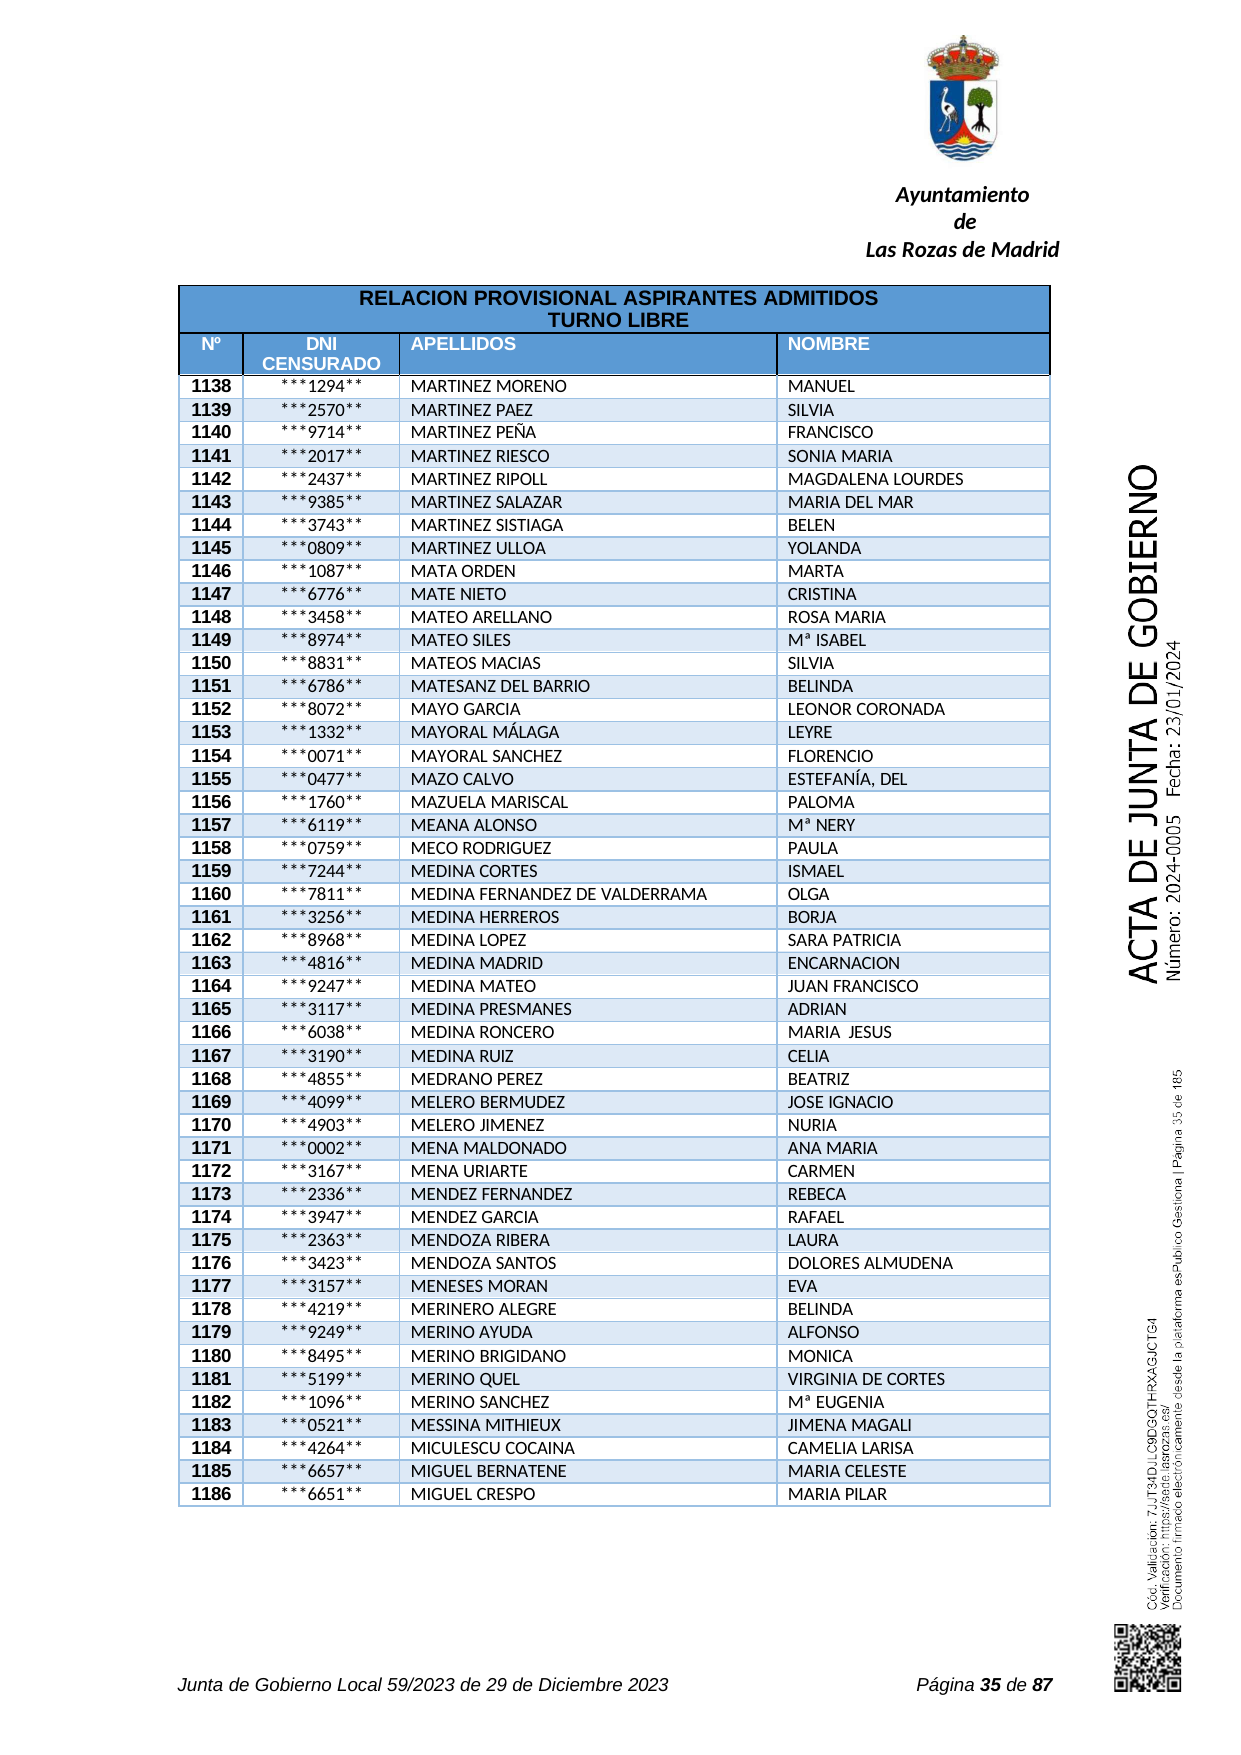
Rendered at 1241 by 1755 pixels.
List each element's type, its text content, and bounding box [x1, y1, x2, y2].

table_cell 1163 [180, 953, 242, 974]
table_cell 1164 [180, 976, 242, 998]
table_cell MARTINEZ RIPOLL [400, 468, 776, 490]
table_cell 1160 [180, 884, 242, 905]
table_cell ***4219** [244, 1299, 399, 1321]
table_cell ***3423** [244, 1253, 399, 1274]
table_cell MARTINEZ ULLOA [400, 538, 776, 559]
table_cell MATEO SILES [400, 630, 776, 651]
table_cell MARTINEZ SISTIAGA [400, 515, 776, 536]
table_cell ***4816** [244, 953, 399, 974]
table_cell ***5199** [244, 1368, 399, 1390]
table_header RELACION PROVISIONAL ASPIRANTES ADMITIDOS TURNO LIBRE [180, 286, 1049, 332]
table_cell 1140 [180, 422, 242, 444]
table_cell ***9714** [244, 422, 399, 444]
table_cell SILVIA [778, 399, 1049, 421]
table_cell ANA MARIA [778, 1138, 1049, 1159]
table_cell MERINO AYUDA [400, 1322, 776, 1344]
table_cell LEYRE [778, 722, 1049, 744]
table_cell ***3256** [244, 907, 399, 928]
table_cell MIGUEL CRESPO [400, 1484, 776, 1505]
table_cell MELERO JIMENEZ [400, 1115, 776, 1136]
table_cell ***6776** [244, 584, 399, 605]
table_cell ***6119** [244, 815, 399, 836]
table_cell SILVIA [778, 653, 1049, 674]
table_cell MENESES MORAN [400, 1276, 776, 1297]
table_cell 1151 [180, 676, 242, 698]
table_cell 1185 [180, 1461, 242, 1482]
table_cell 1182 [180, 1391, 242, 1413]
table_cell MAYORAL SANCHEZ [400, 745, 776, 767]
table_cell MEDINA HERREROS [400, 907, 776, 928]
table_cell FRANCISCO [778, 422, 1049, 444]
table_cell 1165 [180, 999, 242, 1021]
table_cell ***6651** [244, 1484, 399, 1505]
table_cell ***2570** [244, 399, 399, 421]
table_cell ***0477** [244, 768, 399, 790]
table_cell JIMENA MAGALI [778, 1415, 1049, 1436]
table_cell MARTINEZ PEÑA [400, 422, 776, 444]
table_cell 1141 [180, 445, 242, 467]
table_cell DNI CENSURADO [244, 334, 399, 374]
table_cell Nº [180, 334, 242, 374]
table_cell MESSINA MITHIEUX [400, 1415, 776, 1436]
table_cell 1180 [180, 1345, 242, 1367]
table_cell ***3167** [244, 1161, 399, 1182]
table_cell CAMELIA LARISA [778, 1438, 1049, 1459]
table_cell BELEN [778, 515, 1049, 536]
table_cell MENDOZA RIBERA [400, 1230, 776, 1251]
table_cell MARIA PILAR [778, 1484, 1049, 1505]
table_cell MEDINA LOPEZ [400, 930, 776, 951]
table_cell ***3947** [244, 1207, 399, 1228]
table_cell ***0521** [244, 1415, 399, 1436]
table_cell ***3743** [244, 515, 399, 536]
table_cell 1158 [180, 838, 242, 859]
table_cell ***4264** [244, 1438, 399, 1459]
table_cell VIRGINIA DE CORTES [778, 1368, 1049, 1390]
table_cell MARTINEZ SALAZAR [400, 492, 776, 513]
table_cell 1162 [180, 930, 242, 951]
table_cell ***2363** [244, 1230, 399, 1251]
table_cell JOSE IGNACIO [778, 1092, 1049, 1113]
table_cell Mª ISABEL [778, 630, 1049, 651]
table_cell ***9249** [244, 1322, 399, 1344]
table_cell OLGA [778, 884, 1049, 905]
table_cell ***0002** [244, 1138, 399, 1159]
table_cell 1167 [180, 1045, 242, 1067]
table_cell MEDINA MATEO [400, 976, 776, 998]
table_cell MAZUELA MARISCAL [400, 792, 776, 813]
table_cell MENDEZ FERNANDEZ [400, 1184, 776, 1205]
table_cell MARTINEZ PAEZ [400, 399, 776, 421]
table_cell ***8974** [244, 630, 399, 651]
table_cell MARTINEZ RIESCO [400, 445, 776, 467]
table_cell 1145 [180, 538, 242, 559]
table_cell NOMBRE [778, 334, 1049, 374]
table_cell 1149 [180, 630, 242, 651]
table_cell 1184 [180, 1438, 242, 1459]
table_cell 1172 [180, 1161, 242, 1182]
table_cell ***0071** [244, 745, 399, 767]
table_cell 1183 [180, 1415, 242, 1436]
table_cell SARA PATRICIA [778, 930, 1049, 951]
table_cell EVA [778, 1276, 1049, 1297]
table_cell 1177 [180, 1276, 242, 1297]
table_cell CELIA [778, 1045, 1049, 1067]
table_cell MEDINA MADRID [400, 953, 776, 974]
table_cell MERINO BRIGIDANO [400, 1345, 776, 1367]
table_cell ***2017** [244, 445, 399, 467]
table_cell MERINO QUEL [400, 1368, 776, 1390]
table_cell MEDINA FERNANDEZ DE VALDERRAMA [400, 884, 776, 905]
table_cell LAURA [778, 1230, 1049, 1251]
table_cell 1179 [180, 1322, 242, 1344]
table_cell MAYORAL MÁLAGA [400, 722, 776, 744]
table_cell 1170 [180, 1115, 242, 1136]
table_cell LEONOR CORONADA [778, 699, 1049, 721]
table_cell ***6657** [244, 1461, 399, 1482]
table_cell MATESANZ DEL BARRIO [400, 676, 776, 698]
table_cell 1146 [180, 561, 242, 582]
table_cell BELINDA [778, 676, 1049, 698]
table_cell SONIA MARIA [778, 445, 1049, 467]
table_cell 1142 [180, 468, 242, 490]
table_cell MENDEZ GARCIA [400, 1207, 776, 1228]
table_cell 1154 [180, 745, 242, 767]
table_cell ***7244** [244, 861, 399, 882]
table_cell ALFONSO [778, 1322, 1049, 1344]
table_cell Mª EUGENIA [778, 1391, 1049, 1413]
table_cell REBECA [778, 1184, 1049, 1205]
table_cell 1138 [180, 376, 242, 398]
table_cell JUAN FRANCISCO [778, 976, 1049, 998]
table_cell ***1096** [244, 1391, 399, 1413]
table_cell ***1294** [244, 376, 399, 398]
table_cell ROSA MARIA [778, 607, 1049, 628]
table_cell 1157 [180, 815, 242, 836]
table_cell YOLANDA [778, 538, 1049, 559]
table_cell ***8072** [244, 699, 399, 721]
table_cell 1147 [180, 584, 242, 605]
table_cell 1171 [180, 1138, 242, 1159]
table_cell ***6038** [244, 1022, 399, 1044]
table_cell MARTA [778, 561, 1049, 582]
table_cell MECO RODRIGUEZ [400, 838, 776, 859]
table_cell ***4855** [244, 1068, 399, 1090]
table_cell ***9385** [244, 492, 399, 513]
table_cell ***3190** [244, 1045, 399, 1067]
table_cell 1150 [180, 653, 242, 674]
table_cell ***3157** [244, 1276, 399, 1297]
table_cell ***1332** [244, 722, 399, 744]
table_cell ISMAEL [778, 861, 1049, 882]
table_cell 1153 [180, 722, 242, 744]
table_cell ***1760** [244, 792, 399, 813]
table_cell 1173 [180, 1184, 242, 1205]
table_cell 1152 [180, 699, 242, 721]
table_cell RAFAEL [778, 1207, 1049, 1228]
table_cell 1161 [180, 907, 242, 928]
table_cell APELLIDOS [400, 334, 776, 374]
table_cell FLORENCIO [778, 745, 1049, 767]
table_cell MAZO CALVO [400, 768, 776, 790]
table_cell MATEOS MACIAS [400, 653, 776, 674]
table_cell ***8831** [244, 653, 399, 674]
table_cell ENCARNACION [778, 953, 1049, 974]
table_cell 1181 [180, 1368, 242, 1390]
table_cell 1156 [180, 792, 242, 813]
table_cell ***3458** [244, 607, 399, 628]
table_cell ***2336** [244, 1184, 399, 1205]
table_cell MELERO BERMUDEZ [400, 1092, 776, 1113]
table_cell BORJA [778, 907, 1049, 928]
table_cell 1148 [180, 607, 242, 628]
table_cell MEDINA RONCERO [400, 1022, 776, 1044]
table_cell MENA URIARTE [400, 1161, 776, 1182]
table_cell MEANA ALONSO [400, 815, 776, 836]
table_cell PALOMA [778, 792, 1049, 813]
table_cell MATE NIETO [400, 584, 776, 605]
table_cell MENDOZA SANTOS [400, 1253, 776, 1274]
table_cell 1144 [180, 515, 242, 536]
table_cell MEDRANO PEREZ [400, 1068, 776, 1090]
table_cell MENA MALDONADO [400, 1138, 776, 1159]
table_cell 1174 [180, 1207, 242, 1228]
table_cell MERINERO ALEGRE [400, 1299, 776, 1321]
table_cell ***2437** [244, 468, 399, 490]
table_cell MANUEL [778, 376, 1049, 398]
table_cell ESTEFANÍA, DEL [778, 768, 1049, 790]
table_cell ADRIAN [778, 999, 1049, 1021]
table_cell MATEO ARELLANO [400, 607, 776, 628]
table_cell 1143 [180, 492, 242, 513]
table_cell ***9247** [244, 976, 399, 998]
table_cell ***8968** [244, 930, 399, 951]
table_cell MARIA DEL MAR [778, 492, 1049, 513]
table_cell MEDINA PRESMANES [400, 999, 776, 1021]
table_cell MAYO GARCIA [400, 699, 776, 721]
table_cell ***4903** [244, 1115, 399, 1136]
table_cell MIGUEL BERNATENE [400, 1461, 776, 1482]
table_cell CARMEN [778, 1161, 1049, 1182]
table_cell ***6786** [244, 676, 399, 698]
table_cell MARTINEZ MORENO [400, 376, 776, 398]
table_cell 1176 [180, 1253, 242, 1274]
table_cell 1178 [180, 1299, 242, 1321]
table_cell DOLORES ALMUDENA [778, 1253, 1049, 1274]
table_cell CRISTINA [778, 584, 1049, 605]
table_cell MAGDALENA LOURDES [778, 468, 1049, 490]
table_cell BELINDA [778, 1299, 1049, 1321]
table_cell 1186 [180, 1484, 242, 1505]
table_cell ***8495** [244, 1345, 399, 1367]
table_cell MONICA [778, 1345, 1049, 1367]
table_cell ***0759** [244, 838, 399, 859]
table_cell MARIA CELESTE [778, 1461, 1049, 1482]
table_cell ***7811** [244, 884, 399, 905]
table_cell 1139 [180, 399, 242, 421]
table_cell MEDINA RUIZ [400, 1045, 776, 1067]
table_cell MARIA JESUS [778, 1022, 1049, 1044]
table_cell 1175 [180, 1230, 242, 1251]
table_cell MICULESCU COCAINA [400, 1438, 776, 1459]
table_cell 1155 [180, 768, 242, 790]
table_cell ***3117** [244, 999, 399, 1021]
table_cell PAULA [778, 838, 1049, 859]
table_cell 1169 [180, 1092, 242, 1113]
table_cell ***4099** [244, 1092, 399, 1113]
table_cell 1159 [180, 861, 242, 882]
table_cell MERINO SANCHEZ [400, 1391, 776, 1413]
table_cell NURIA [778, 1115, 1049, 1136]
table_cell ***0809** [244, 538, 399, 559]
table_cell MEDINA CORTES [400, 861, 776, 882]
table_cell ***1087** [244, 561, 399, 582]
table_cell 1168 [180, 1068, 242, 1090]
table_cell Mª NERY [778, 815, 1049, 836]
table_cell 1166 [180, 1022, 242, 1044]
table_cell BEATRIZ [778, 1068, 1049, 1090]
table_cell MATA ORDEN [400, 561, 776, 582]
